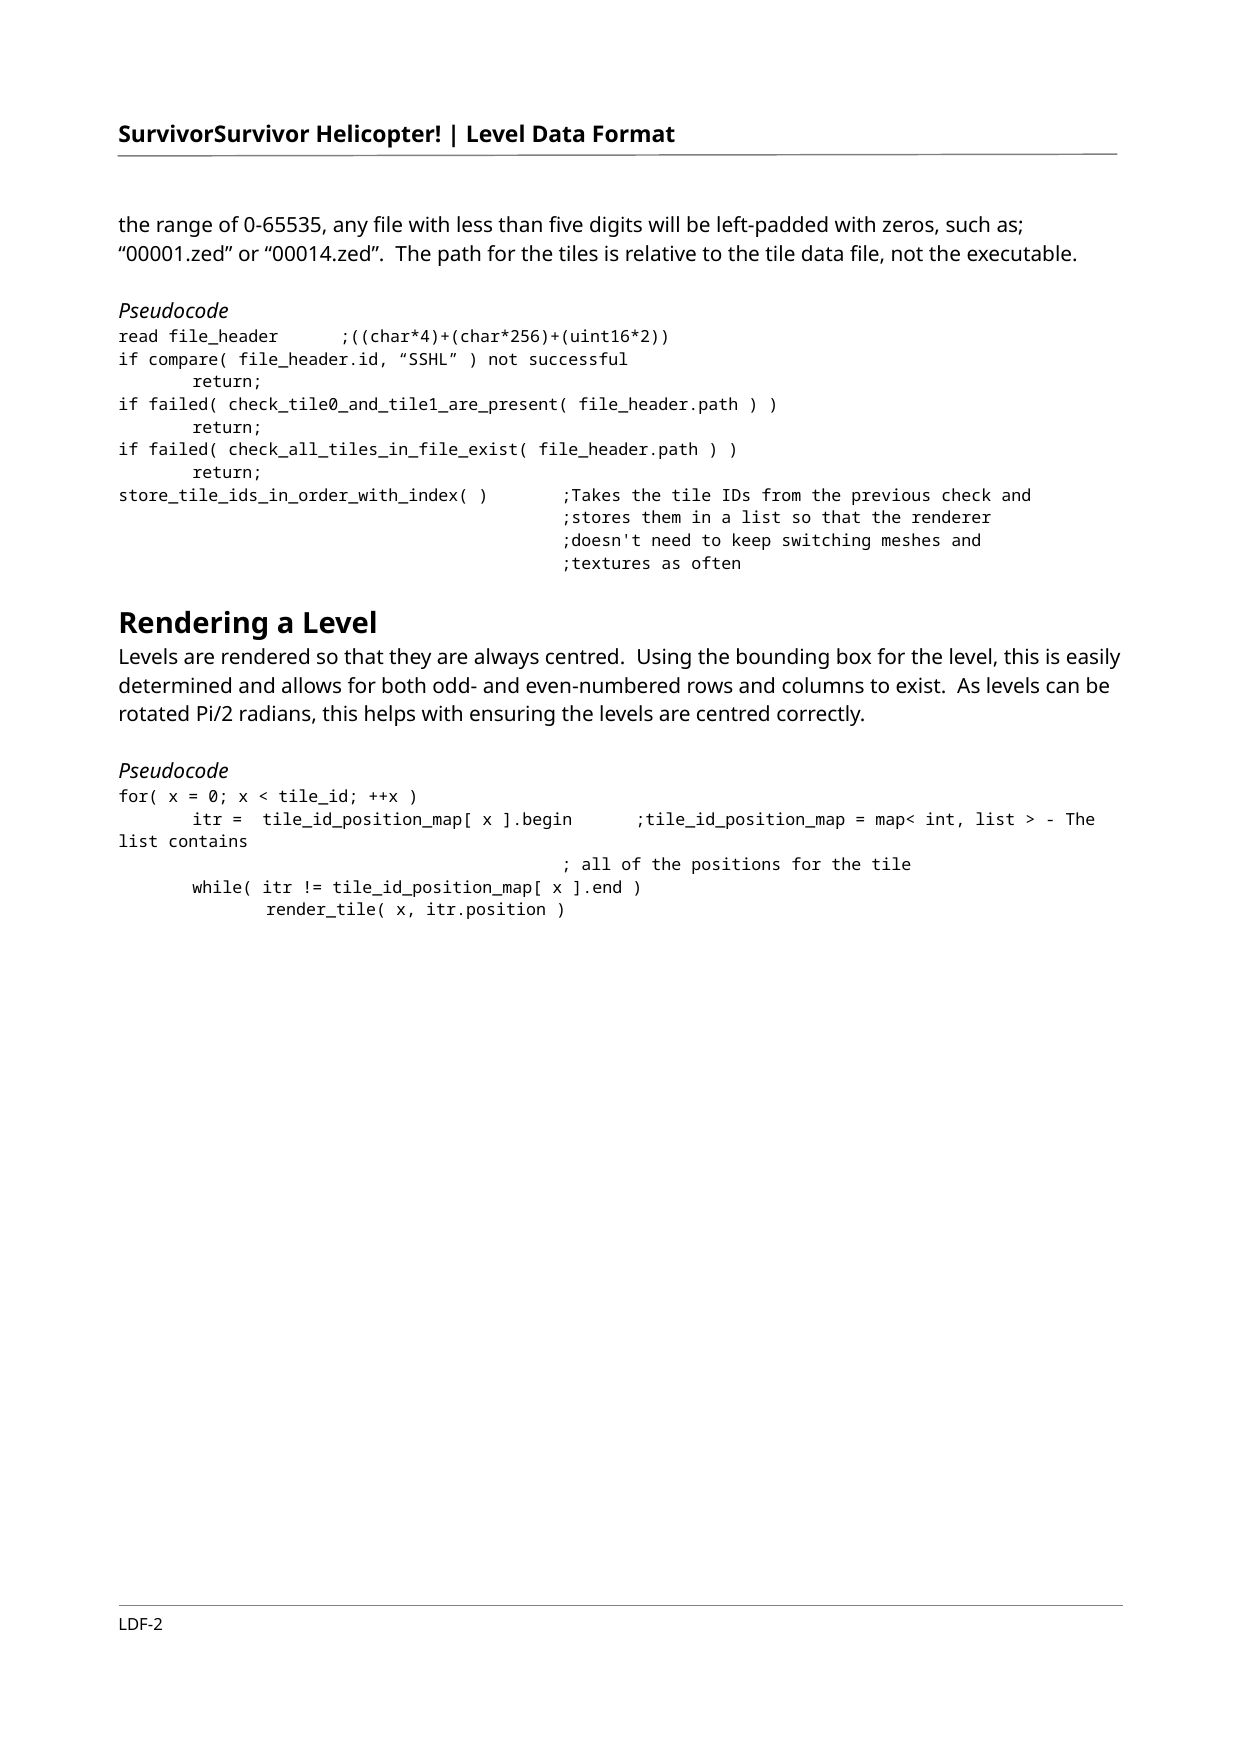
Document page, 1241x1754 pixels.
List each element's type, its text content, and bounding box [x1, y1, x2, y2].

text the range of 0-65535, any file with less than five digits will be left-padded with zeros, such as; “00001.zed” or “00014.zed”. The path for the tiles is relative to the tile data file, not the executable. [118, 211, 1122, 267]
text store_tile_ids_in_order_with_index( ) ;Takes the tile IDs from the previous check and [118, 483, 1122, 506]
text if compare( file_header.id, “SSHL” ) not successful [118, 347, 1122, 370]
text read file_header ;((char*4)+(char*256)+(uint16*2)) [118, 324, 1122, 347]
text for( x = 0; x < tile_id; ++x ) [118, 784, 1122, 807]
text while( itr != tile_id_position_map[ x ].end ) [118, 875, 1122, 898]
text return; [118, 370, 1122, 392]
text Pseudocode [118, 756, 1122, 784]
text ;textures as often [118, 551, 1122, 574]
text return; [118, 415, 1122, 438]
text Rendering a Level [118, 603, 1122, 642]
text ; all of the positions for the tile [118, 853, 1122, 875]
text if failed( check_tile0_and_tile1_are_present( file_header.path ) ) [118, 392, 1122, 415]
text if failed( check_all_tiles_in_file_exist( file_header.path ) ) [118, 438, 1122, 461]
text ;doesn't need to keep switching meshes and [118, 529, 1122, 551]
text Levels are rendered so that they are always centred. Using the bounding box for the level, this is easily determined and allows for both odd- and even-numbered rows and columns to exist. As levels can be rotated Pi/2 radians, this helps with ensuring the levels are centred correctly. [118, 642, 1122, 728]
text Pseudocode [118, 296, 1122, 324]
text itr = tile_id_position_map[ x ].begin ;tile_id_position_map = map< int, list > - The list contains [118, 807, 1122, 853]
text ;stores them in a list so that the renderer [118, 506, 1122, 529]
text return; [118, 461, 1122, 483]
text render_tile( x, itr.position ) [118, 898, 1122, 921]
